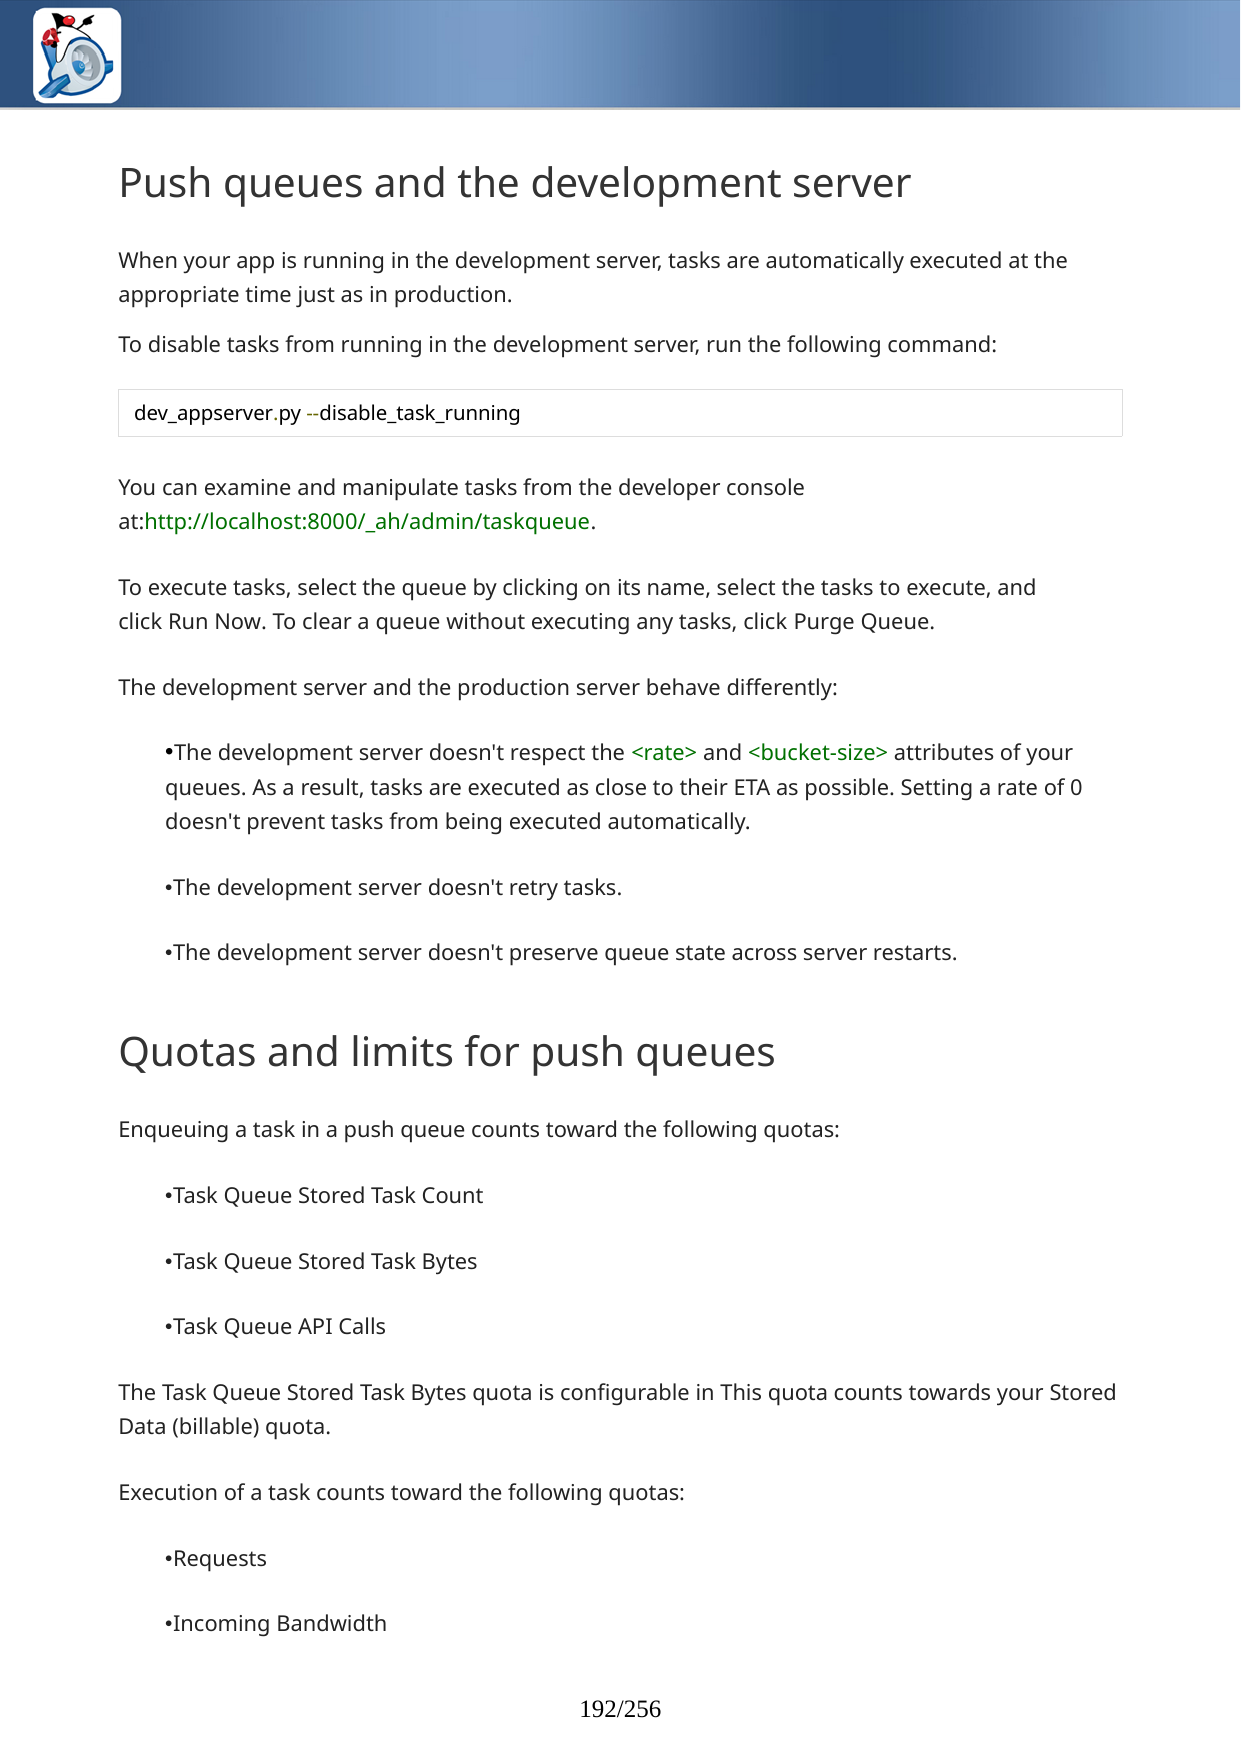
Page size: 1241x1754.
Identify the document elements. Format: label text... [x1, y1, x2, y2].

text To execute tasks, select the queue by clicking on its name, select the tasks to execute, and click Run Now. To clear a queue without executing any tasks, click Purge Queue. [118, 567, 1122, 636]
list The development server doesn't preserve queue state across server restarts. [118, 933, 1106, 967]
list Incoming Bandwidth [118, 1603, 1106, 1638]
text The Task Queue Stored Task Bytes quota is configurable in This quota counts towards your Stored Data (billable) quota. [118, 1372, 1122, 1441]
text You can examine and manipulate tasks from the developer console at:http://localhost:8000/_ah/admin/taskqueue. [118, 467, 1122, 536]
list Task Queue Stored Task Count [118, 1175, 1106, 1210]
list The development server doesn't retry tasks. [118, 867, 1106, 901]
text When your app is running in the development server, tasks are automatically executed at the appropriate time just as in production. [118, 240, 1122, 309]
subtitle Quotas and limits for push queues [118, 1023, 1122, 1078]
text The development server and the production server behave differently: [118, 667, 1122, 701]
text dev_appserver.py --disable_task_running [119, 390, 1122, 436]
list Task Queue API Calls [118, 1307, 1106, 1341]
list Requests [118, 1538, 1106, 1572]
subtitle Push queues and the development server [118, 153, 1122, 209]
list Task Queue Stored Task Bytes [118, 1241, 1106, 1275]
text To disable tasks from running in the development server, run the following command: [118, 324, 1122, 359]
list The development server doesn't respect the <rate> and <bucket-size> attributes of your queues. As a result, tasks are executed as close to their ETA as possible. Setting a rate of 0 doesn't prevent tasks from being executed automatically. [118, 733, 1106, 836]
text Enqueuing a task in a push queue counts toward the following quotas: [118, 1110, 1122, 1144]
picture [0, 0, 1241, 110]
text Execution of a task counts toward the following quotas: [118, 1472, 1122, 1507]
